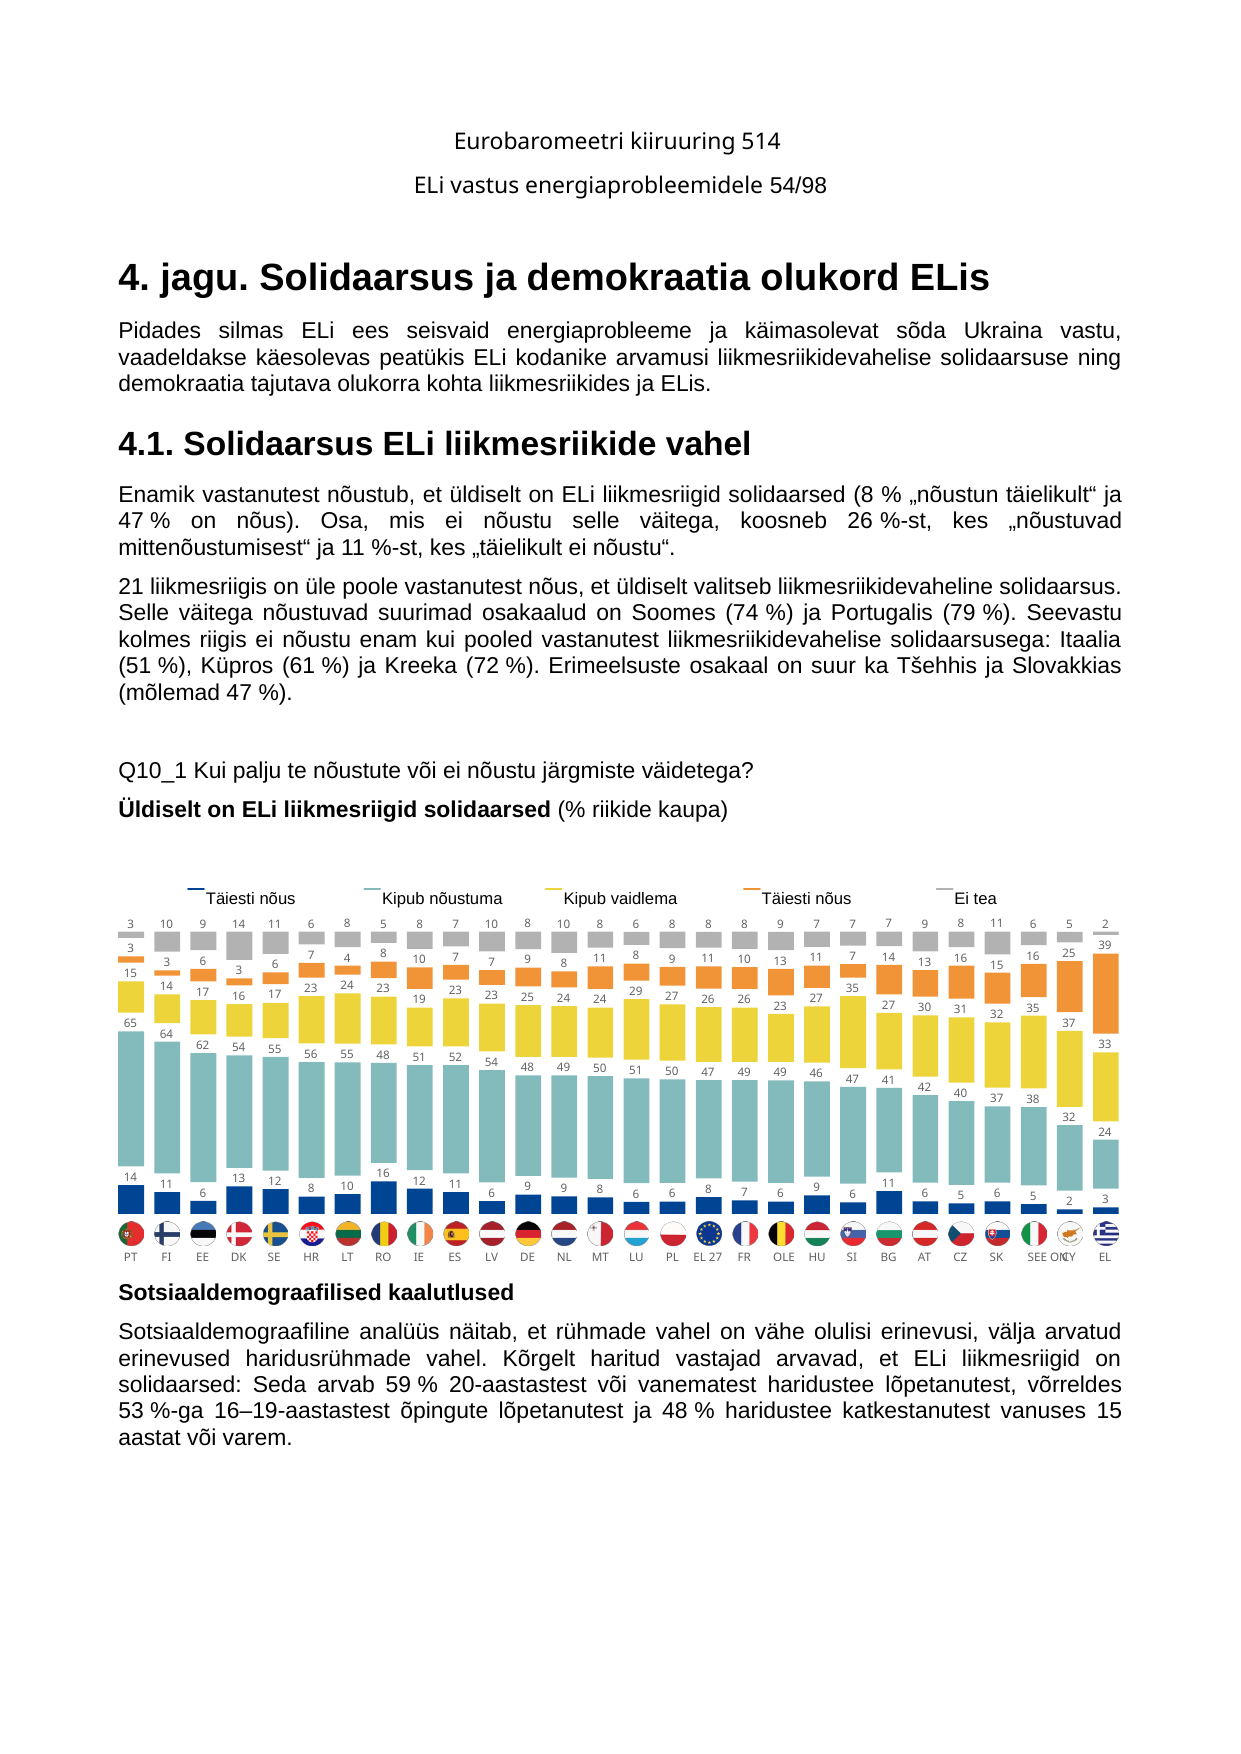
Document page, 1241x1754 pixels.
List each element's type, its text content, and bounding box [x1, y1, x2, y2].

picture [407, 1221, 433, 1246]
subtitle 4.1. Solidaarsus ELi liikmesriikide vahel [118, 423, 1122, 462]
picture [912, 1221, 938, 1246]
picture [876, 1221, 902, 1246]
picture [1093, 1221, 1119, 1246]
picture [1057, 1221, 1083, 1246]
text Enamik vastanutest nõustub, et üldiselt on ELi liikmesriigid solidaarsed (8 % „nõustun täielikult“ ja 47 % on nõus). Osa, mis ei nõustu selle väitega, koosneb 26 %-st, kes „nõustuvad mittenõustumisest“ ja 11 %-st, kes „täielikult ei nõustu“. [118, 481, 1122, 560]
picture [551, 1221, 577, 1246]
picture [299, 1221, 325, 1246]
text 21 liikmesriigis on üle poole vastanutest nõus, et üldiselt valitseb liikmesriikidevaheline solidaarsus. Selle väitega nõustuvad suurimad osakaalud on Soomes (74 %) ja Portugalis (79 %). Seevastu kolmes riigis ei nõustu enam kui pooled vastanutest liikmesriikidevahelise solidaarsusega: Itaalia (51 %), Küpros (61 %) ja Kreeka (72 %). Erimeelsuste osakaal on suur ka Tšehhis ja Slovakkias (mõlemad 47 %). [118, 573, 1122, 705]
picture [226, 1221, 252, 1246]
text Pidades silmas ELi ees seisvaid energiaprobleeme ja käimasolevat sõda Ukraina vastu, vaadeldakse käesolevas peatükis ELi kodanike arvamusi liikmesriikidevahelise solidaarsuse ning demokraatia tajutava olukorra kohta liikmesriikides ja ELis. [118, 317, 1122, 396]
picture [371, 1221, 397, 1246]
subtitle 4. jagu. Solidaarsus ja demokraatia olukord ELis [118, 254, 1122, 298]
picture [190, 1221, 216, 1246]
picture [263, 1221, 288, 1246]
picture [840, 1221, 866, 1246]
text Sotsiaaldemograafiline analüüs näitab, et rühmade vahel on vähe olulisi erinevusi, välja arvatud erinevused haridusrühmade vahel. Kõrgelt haritud vastajad arvavad, et ELi liikmesriigid on solidaarsed: Seda arvab 59 % 20-aastastest või vanematest haridustee lõpetanutest, võrreldes 53 %-ga 16–19-aastastest õpingute lõpetanutest ja 48 % haridustee katkestanutest vanuses 15 aastat või varem. [118, 1318, 1122, 1450]
text Q10_1 Kui palju te nõustute või ei nõustu järgmiste väidetega? [118, 757, 1122, 783]
picture [515, 1221, 541, 1246]
text Üldiselt on ELi liikmesriigid solidaarsed (% riikide kaupa) [118, 796, 1122, 823]
picture [118, 1221, 144, 1246]
picture [732, 1221, 758, 1246]
picture [948, 1221, 974, 1246]
picture [479, 1221, 505, 1246]
picture [660, 1221, 686, 1246]
picture [335, 1221, 361, 1246]
picture [1021, 1221, 1047, 1246]
picture [696, 1221, 722, 1246]
picture [587, 1221, 613, 1246]
picture [154, 1221, 180, 1246]
picture [768, 1221, 794, 1246]
picture [985, 1221, 1010, 1246]
picture [443, 1221, 469, 1246]
picture [624, 1221, 649, 1246]
picture [804, 1221, 830, 1246]
text Sotsiaaldemograafilised kaalutlused [118, 875, 1122, 1305]
